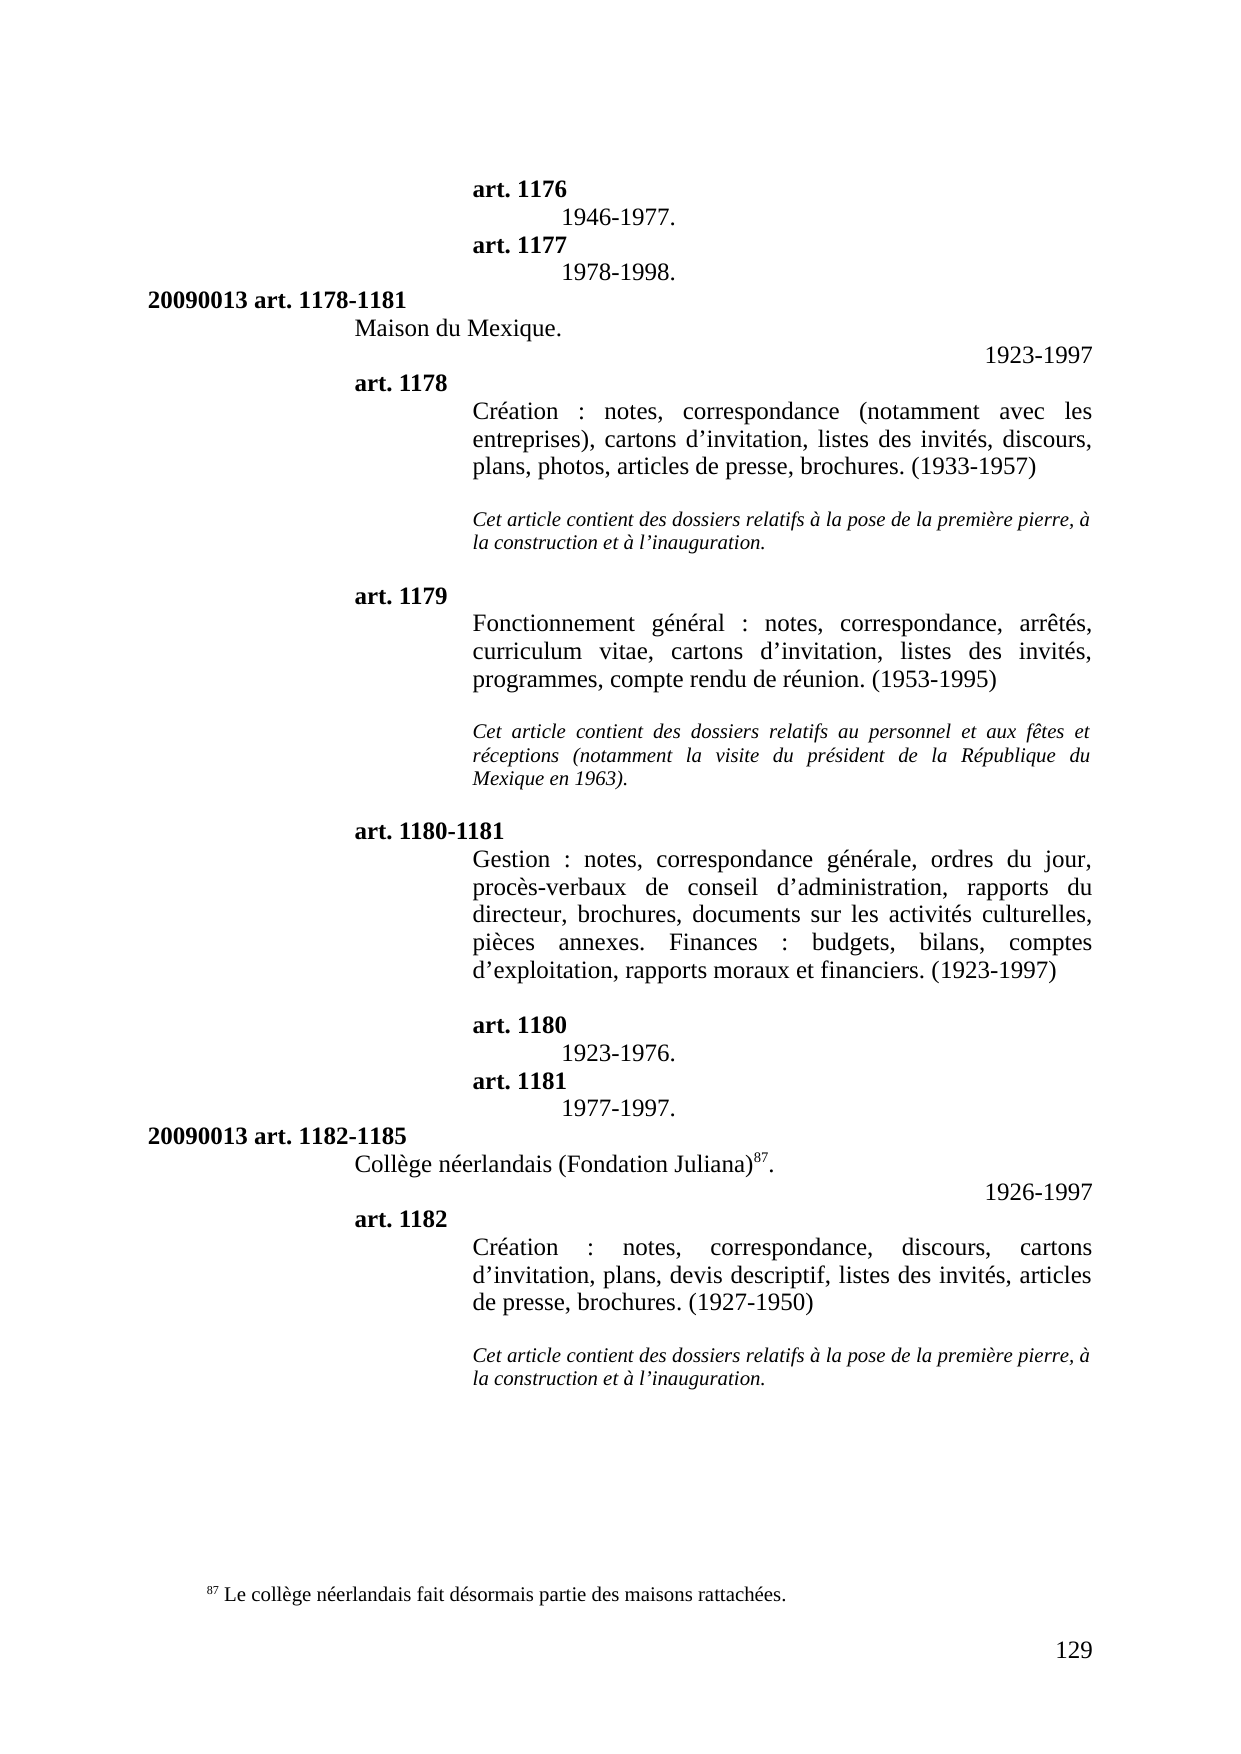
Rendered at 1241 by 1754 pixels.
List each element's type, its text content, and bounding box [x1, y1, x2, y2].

text art. 1177 [472, 231, 1093, 258]
text Fonctionnement général : notes, correspondance, arrêtés, curriculum vitae, cartons d’invitation, listes des invités, programmes, compte rendu de réunion. (1953-1995) [472, 609, 1093, 693]
text 20090013 art. 1182-1185 [148, 1122, 1093, 1150]
text art. 1178 [354, 369, 1093, 397]
text Maison du Mexique. [354, 314, 1093, 342]
text Le collège néerlandais fait désormais partie des maisons rattachées. [148, 1583, 1093, 1606]
text Création : notes, correspondance, discours, cartons d’invitation, plans, devis descriptif, listes des invités, articles de presse, brochures. (1927-1950) [472, 1233, 1093, 1316]
text art. 1176 [472, 175, 1093, 203]
text 1923-1976. [561, 1039, 1093, 1067]
text art. 1180 [472, 1011, 1093, 1039]
text art. 1179 [354, 582, 1093, 609]
text Cet article contient des dossiers relatifs au personnel et aux fêtes et réceptions (notamment la visite du président de la République du Mexique en 1963). [472, 720, 1093, 790]
text art. 1181 [472, 1067, 1093, 1094]
text art. 1180-1181 [354, 817, 1093, 845]
text 1946-1977. [561, 203, 1093, 231]
text 1923-1997 [148, 342, 1093, 369]
text Création : notes, correspondance (notamment avec les entreprises), cartons d’invitation, listes des invités, discours, plans, photos, articles de presse, brochures. (1933-1957) [472, 397, 1093, 480]
text Gestion : notes, correspondance générale, ordres du jour, procès-verbaux de conseil d’administration, rapports du directeur, brochures, documents sur les activités culturelles, pièces annexes. Finances : budgets, bilans, comptes d’exploitation, rapports moraux et financiers. (1923-1997) [472, 845, 1093, 984]
text Cet article contient des dossiers relatifs à la pose de la première pierre, à la construction et à l’inauguration. [472, 508, 1093, 554]
text Cet article contient des dossiers relatifs à la pose de la première pierre, à la construction et à l’inauguration. [472, 1344, 1093, 1390]
text 1977-1997. [561, 1094, 1093, 1122]
text art. 1182 [354, 1205, 1093, 1233]
text 20090013 art. 1178-1181 [148, 286, 1093, 314]
text 1926-1997 [148, 1178, 1093, 1205]
text Collège néerlandais (Fondation Juliana). [354, 1150, 1093, 1178]
text 1978-1998. [561, 258, 1093, 286]
